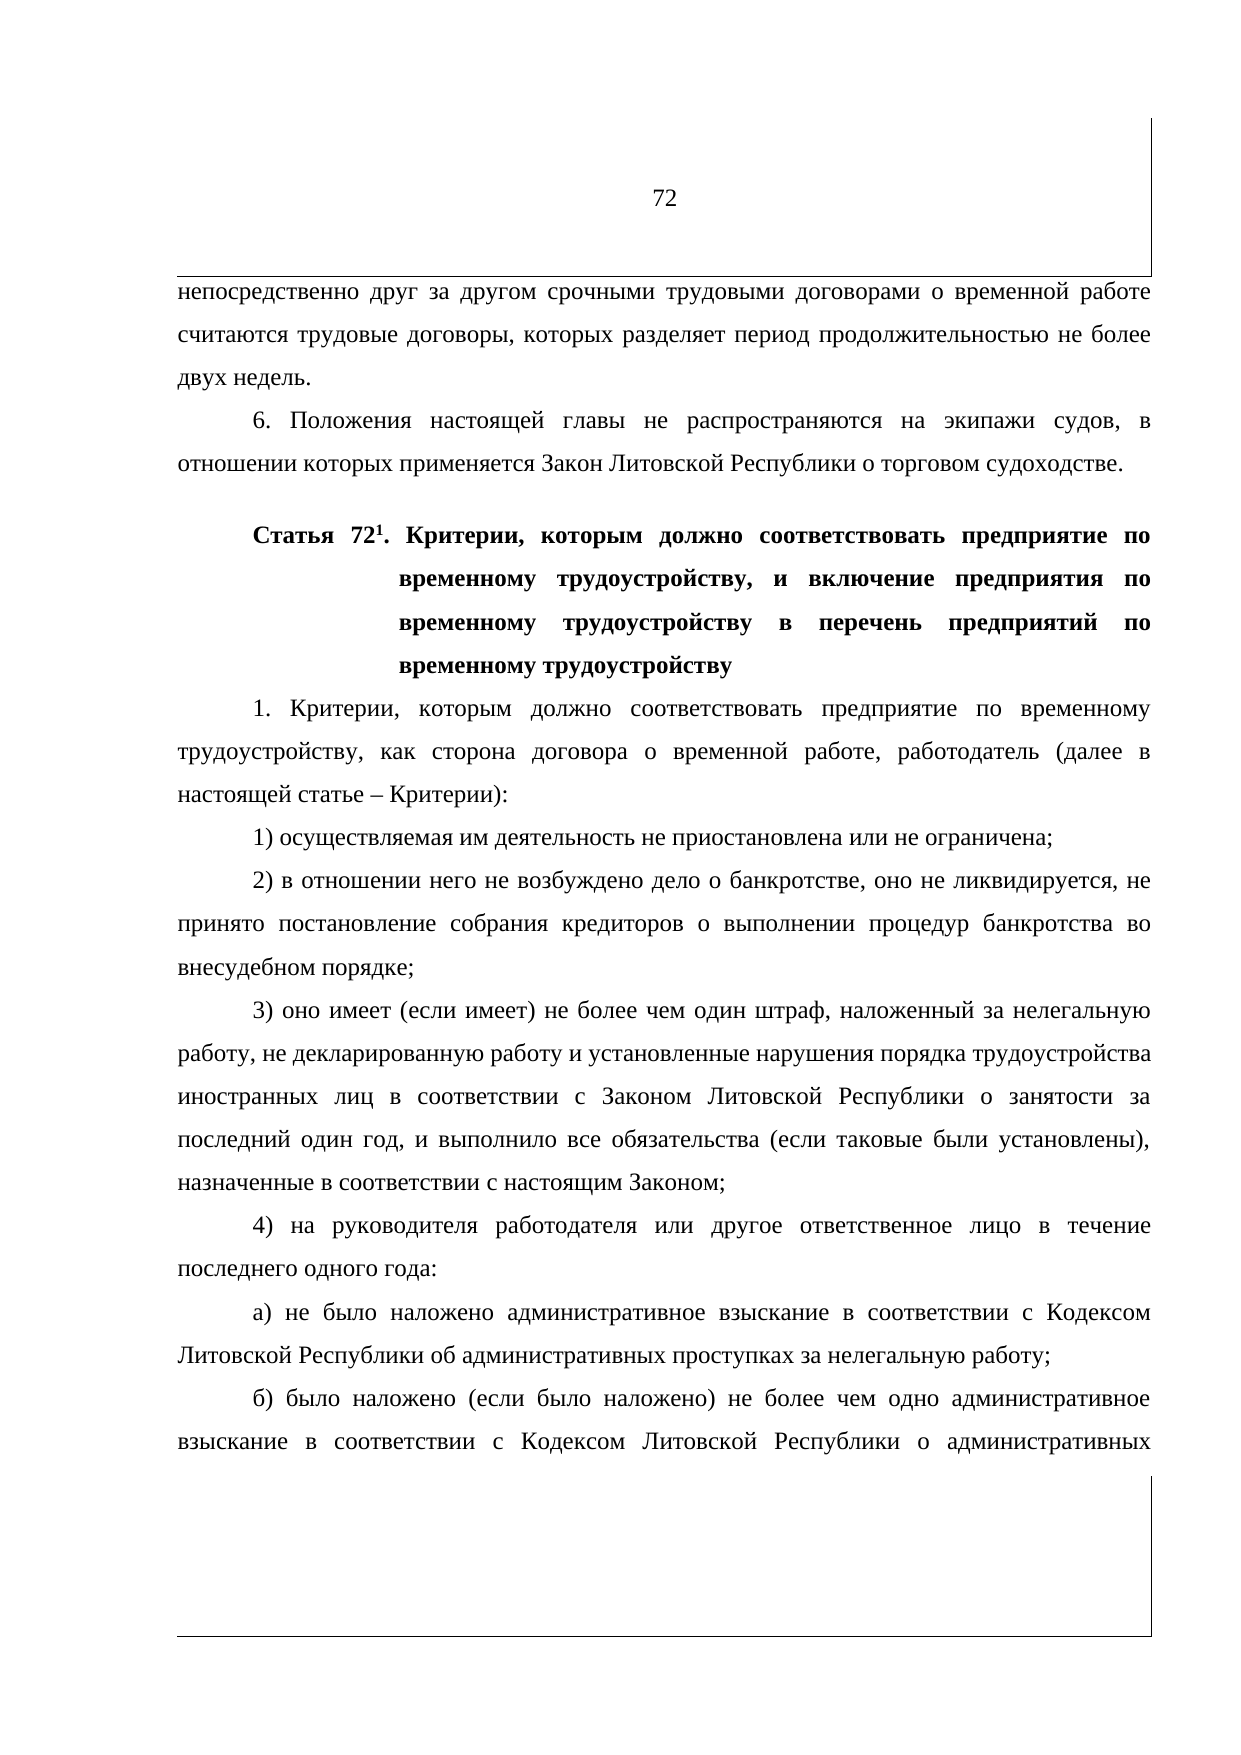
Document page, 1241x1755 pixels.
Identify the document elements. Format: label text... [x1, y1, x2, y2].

text б) было наложено (если было наложено) не более чем одно административное взыскание в соответствии с Кодексом Литовской Республики о административных [177, 1383, 1152, 1455]
text 3) оно имеет (если имеет) не более чем один штраф, наложенный за нелегальную работу, не декларированную работу и установленные нарушения порядка трудоустройства иностранных лиц в соответствии с Законом Литовской Республики о занятости за последний один год, и выполнило все обязательства (если таковые были установлены), назначенные в соответствии с настоящим Законом; [177, 995, 1152, 1196]
text непосредственно друг за другом срочными трудовыми договорами о временной работе считаются трудовые договоры, которых разделяет период продолжительностью не более двух недель. [177, 276, 1152, 391]
text 6. Положения настоящей главы не распространяются на экипажи судов, в отношении которых применяется Закон Литовской Республики о торговом судоходстве. [177, 405, 1152, 477]
text а) не было наложено административное взыскание в соответствии с Кодексом Литовской Республики об административных проступках за нелегальную работу; [177, 1297, 1152, 1368]
text 1. Критерии, которым должно соответствовать предприятие по временному трудоустройству, как сторона договора о временной работе, работодатель (далее в настоящей статье – Критерии): [177, 693, 1152, 808]
text 4) на руководителя работодателя или другое ответственное лицо в течение последнего одного года: [177, 1210, 1152, 1282]
text 1) осуществляемая им деятельность не приостановлена или не ограничена; [177, 822, 1152, 851]
text Статья 721. Критерии, которым должно соответствовать предприятие по временному трудоустройству, и включение предприятия по временному трудоустройству в перечень предприятий по временному трудоустройству [252, 520, 1152, 678]
text 2) в отношении него не возбуждено дело о банкротстве, оно не ликвидируется, не принято постановление собрания кредиторов о выполнении процедур банкротства во внесудебном порядке; [177, 865, 1152, 980]
